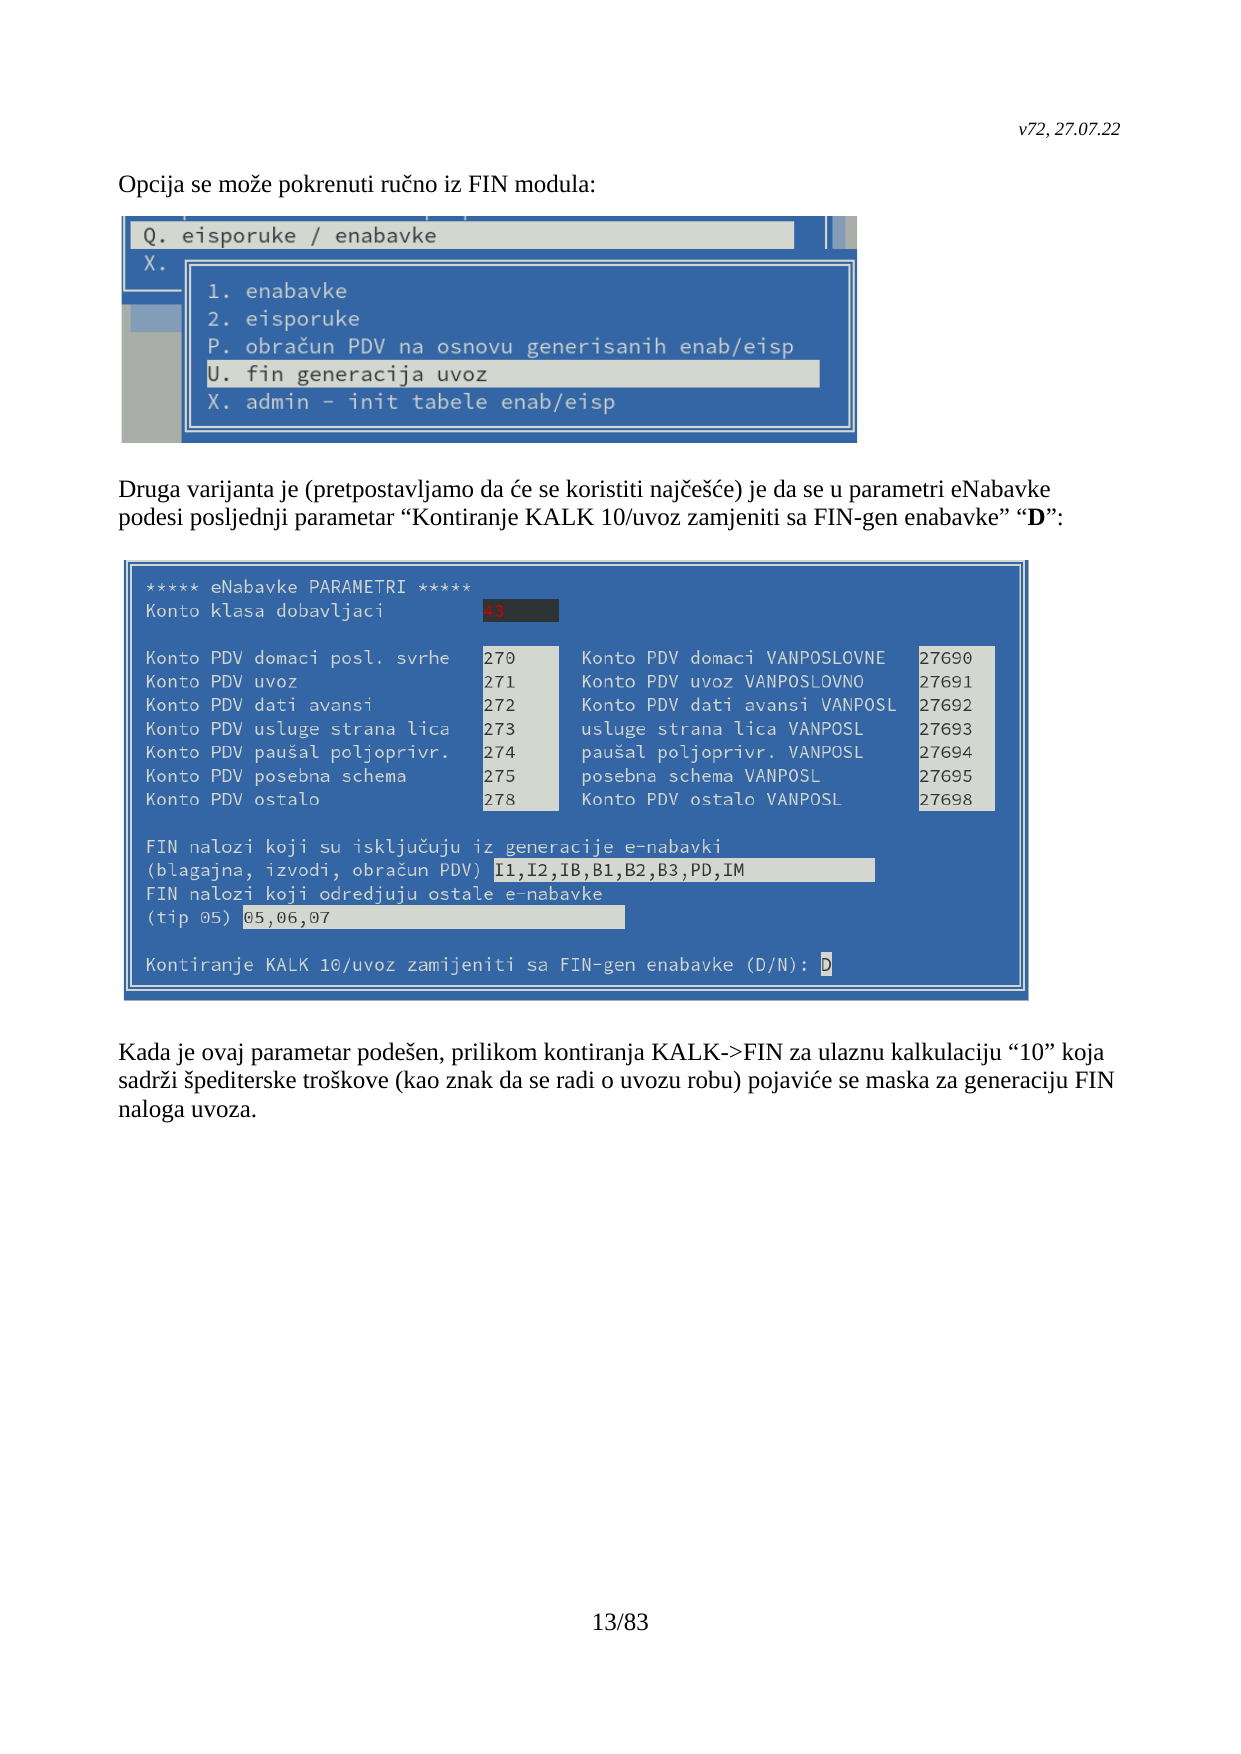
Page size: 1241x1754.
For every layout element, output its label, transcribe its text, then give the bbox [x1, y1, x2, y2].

picture [121, 216, 858, 443]
text Opcija se može pokrenuti ručno iz FIN modula: [118, 169, 1122, 198]
picture [123, 560, 1029, 1001]
text Kada je ovaj parametar podešen, prilikom kontiranja KALK->FIN za ulaznu kalkulaciju “10” koja sadrži špediterske troškove (kao znak da se radi o uvozu robu) pojaviće se maska za generaciju FIN naloga uvoza. [118, 1037, 1122, 1123]
text Druga varijanta je (pretpostavljamo da će se koristiti najčešće) je da se u parametri eNabavke podesi posljednji parametar “Kontiranje KALK 10/uvoz zamjeniti sa FIN-gen enabavke” “D”: [118, 474, 1122, 531]
